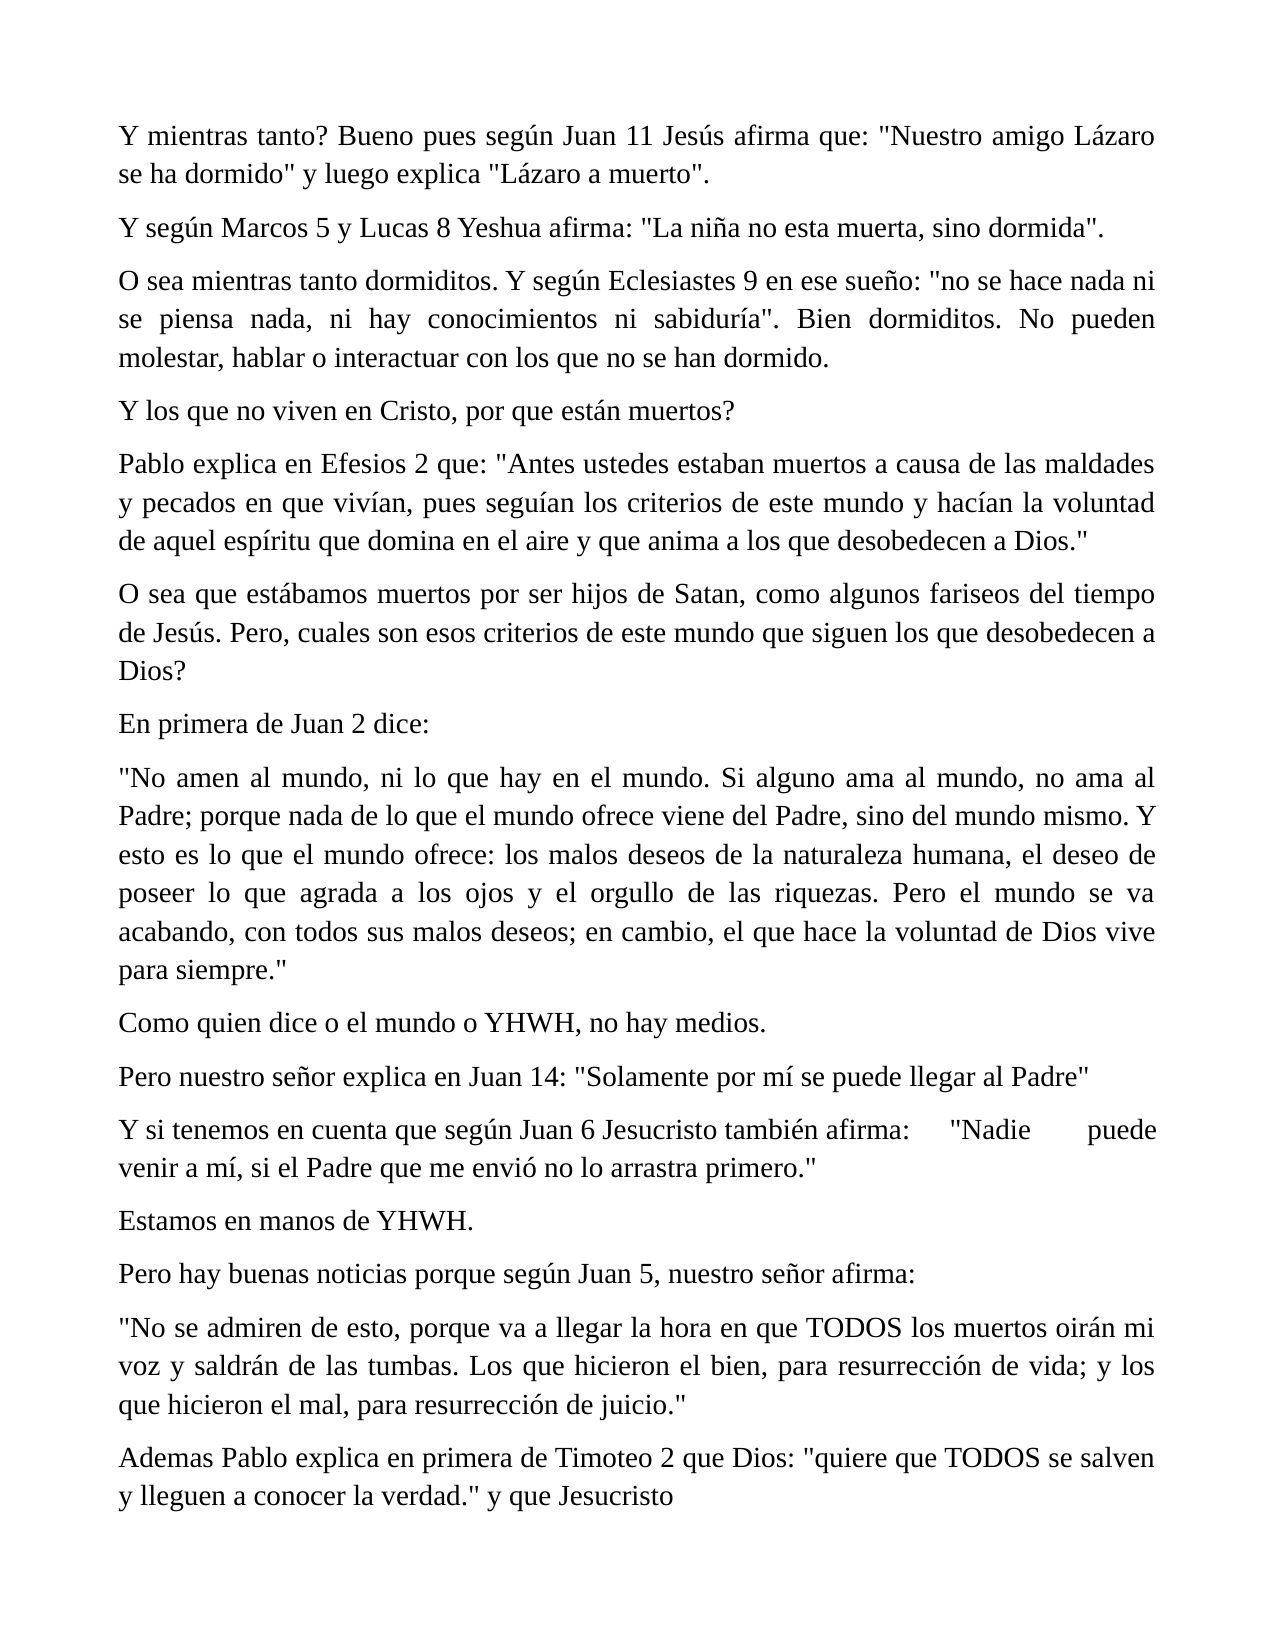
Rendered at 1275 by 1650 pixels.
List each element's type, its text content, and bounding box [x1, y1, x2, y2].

text Ademas Pablo explica en primera de Timoteo 2 que Dios: "quiere que TODOS se salven y lleguen a conocer la verdad." y que Jesucristo [118, 1440, 1157, 1512]
text Pablo explica en Efesios 2 que: "Antes ustedes estaban muertos a causa de las maldades y pecados en que vivían, pues seguían los criterios de este mundo y hacían la voluntad de aquel espíritu que domina en el aire y que anima a los que desobedecen a Dios." [118, 446, 1157, 557]
text Y si tenemos en cuenta que según Juan 6 Jesucristo también afirma: "Nadie puede venir a mí, si el Padre que me envió no lo arrastra primero." [118, 1112, 1157, 1184]
text O sea que estábamos muertos por ser hijos de Satan, como algunos fariseos del tiempo de Jesús. Pero, cuales son esos criterios de este mundo que siguen los que desobedecen a Dios? [118, 576, 1157, 687]
text Y mientras tanto? Bueno pues según Juan 11 Jesús afirma que: "Nuestro amigo Lázaro se ha dormido" y luego explica "Lázaro a muerto". [118, 118, 1157, 190]
text Como quien dice o el mundo o YHWH, no hay medios. [118, 1006, 1157, 1039]
text Y los que no viven en Cristo, por que están muertos? [118, 393, 1157, 427]
text Pero hay buenas noticias porque según Juan 5, nuestro señor afirma: [118, 1257, 1157, 1290]
text Y según Marcos 5 y Lucas 8 Yeshua afirma: "La niña no esta muerta, sino dormida". [118, 210, 1157, 243]
text Estamos en manos de YHWH. [118, 1203, 1157, 1237]
text "No se admiren de esto, porque va a llegar la hora en que TODOS los muertos oirán mi voz y saldrán de las tumbas. Los que hicieron el bien, para resurrección de vida; y los que hicieron el mal, para resurrección de juicio." [118, 1310, 1157, 1420]
text O sea mientras tanto dormiditos. Y según Eclesiastes 9 en ese sueño: "no se hace nada ni se piensa nada, ni hay conocimientos ni sabiduría". Bien dormiditos. No pueden molestar, hablar o interactuar con los que no se han dormido. [118, 263, 1157, 373]
text En primera de Juan 2 dice: [118, 707, 1157, 740]
text "No amen al mundo, ni lo que hay en el mundo. Si alguno ama al mundo, no ama al Padre; porque nada de lo que el mundo ofrece viene del Padre, sino del mundo mismo. Y esto es lo que el mundo ofrece: los malos deseos de la naturaleza humana, el deseo de poseer lo que agrada a los ojos y el orgullo de las riquezas. Pero el mundo se va acabando, con todos sus malos deseos; en cambio, el que hace la voluntad de Dios vive para siempre." [118, 760, 1157, 986]
text Pero nuestro señor explica en Juan 14: "Solamente por mí se puede llegar al Padre" [118, 1059, 1157, 1092]
